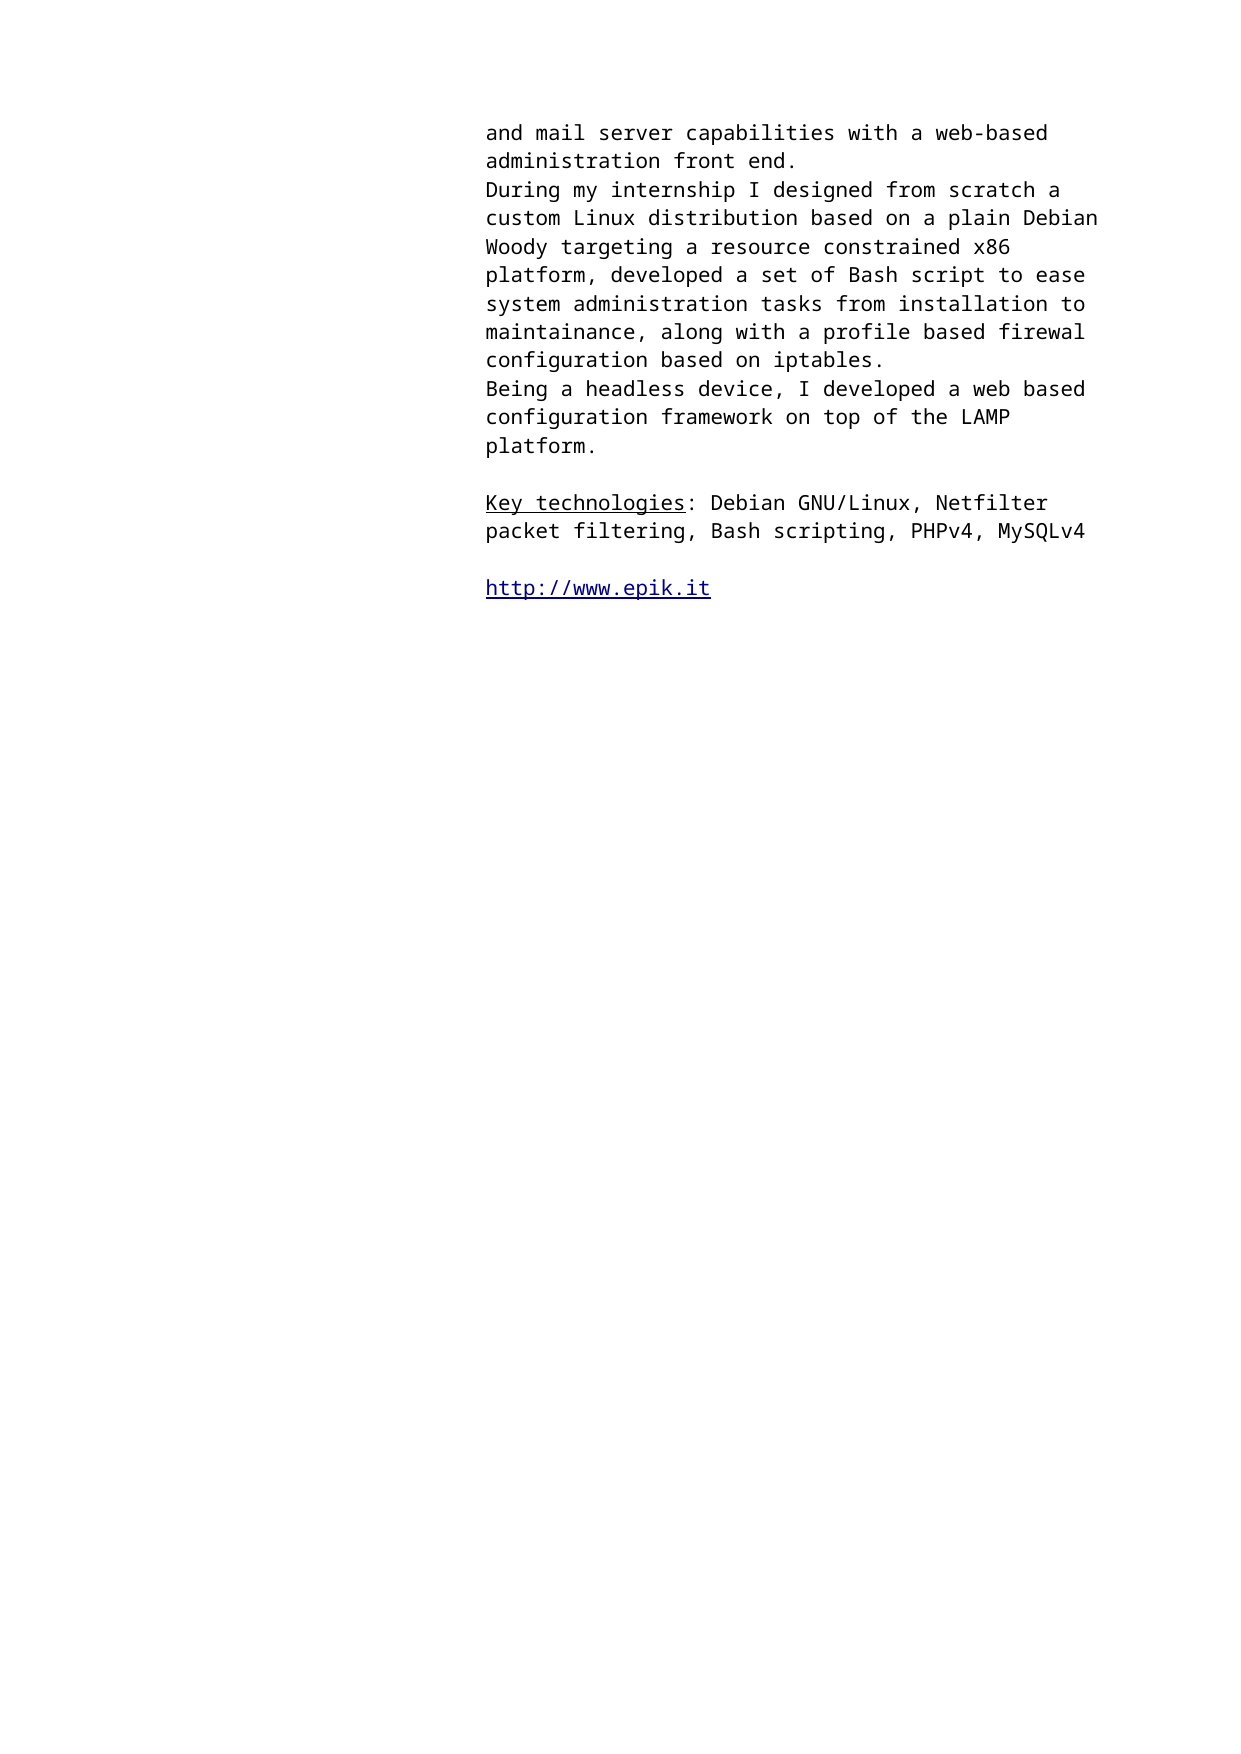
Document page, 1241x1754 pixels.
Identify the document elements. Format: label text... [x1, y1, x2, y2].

text Being a headless device, I developed a web based configuration framework on top of the LAMP platform. [485, 374, 1122, 459]
text During my internship I designed from scratch a custom Linux distribution based on a plain Debian Woody targeting a resource constrained x86 platform, developed a set of Bash script to ease system administration tasks from installation to maintainance, along with a profile based firewal configuration based on iptables. [485, 175, 1122, 374]
text and mail server capabilities with a web-based administration front end. [485, 118, 1122, 175]
text Key technologies: Debian GNU/Linux, Netfilter packet filtering, Bash scripting, PHPv4, MySQLv4 [485, 488, 1122, 545]
text http://www.epik.it [485, 573, 1122, 602]
